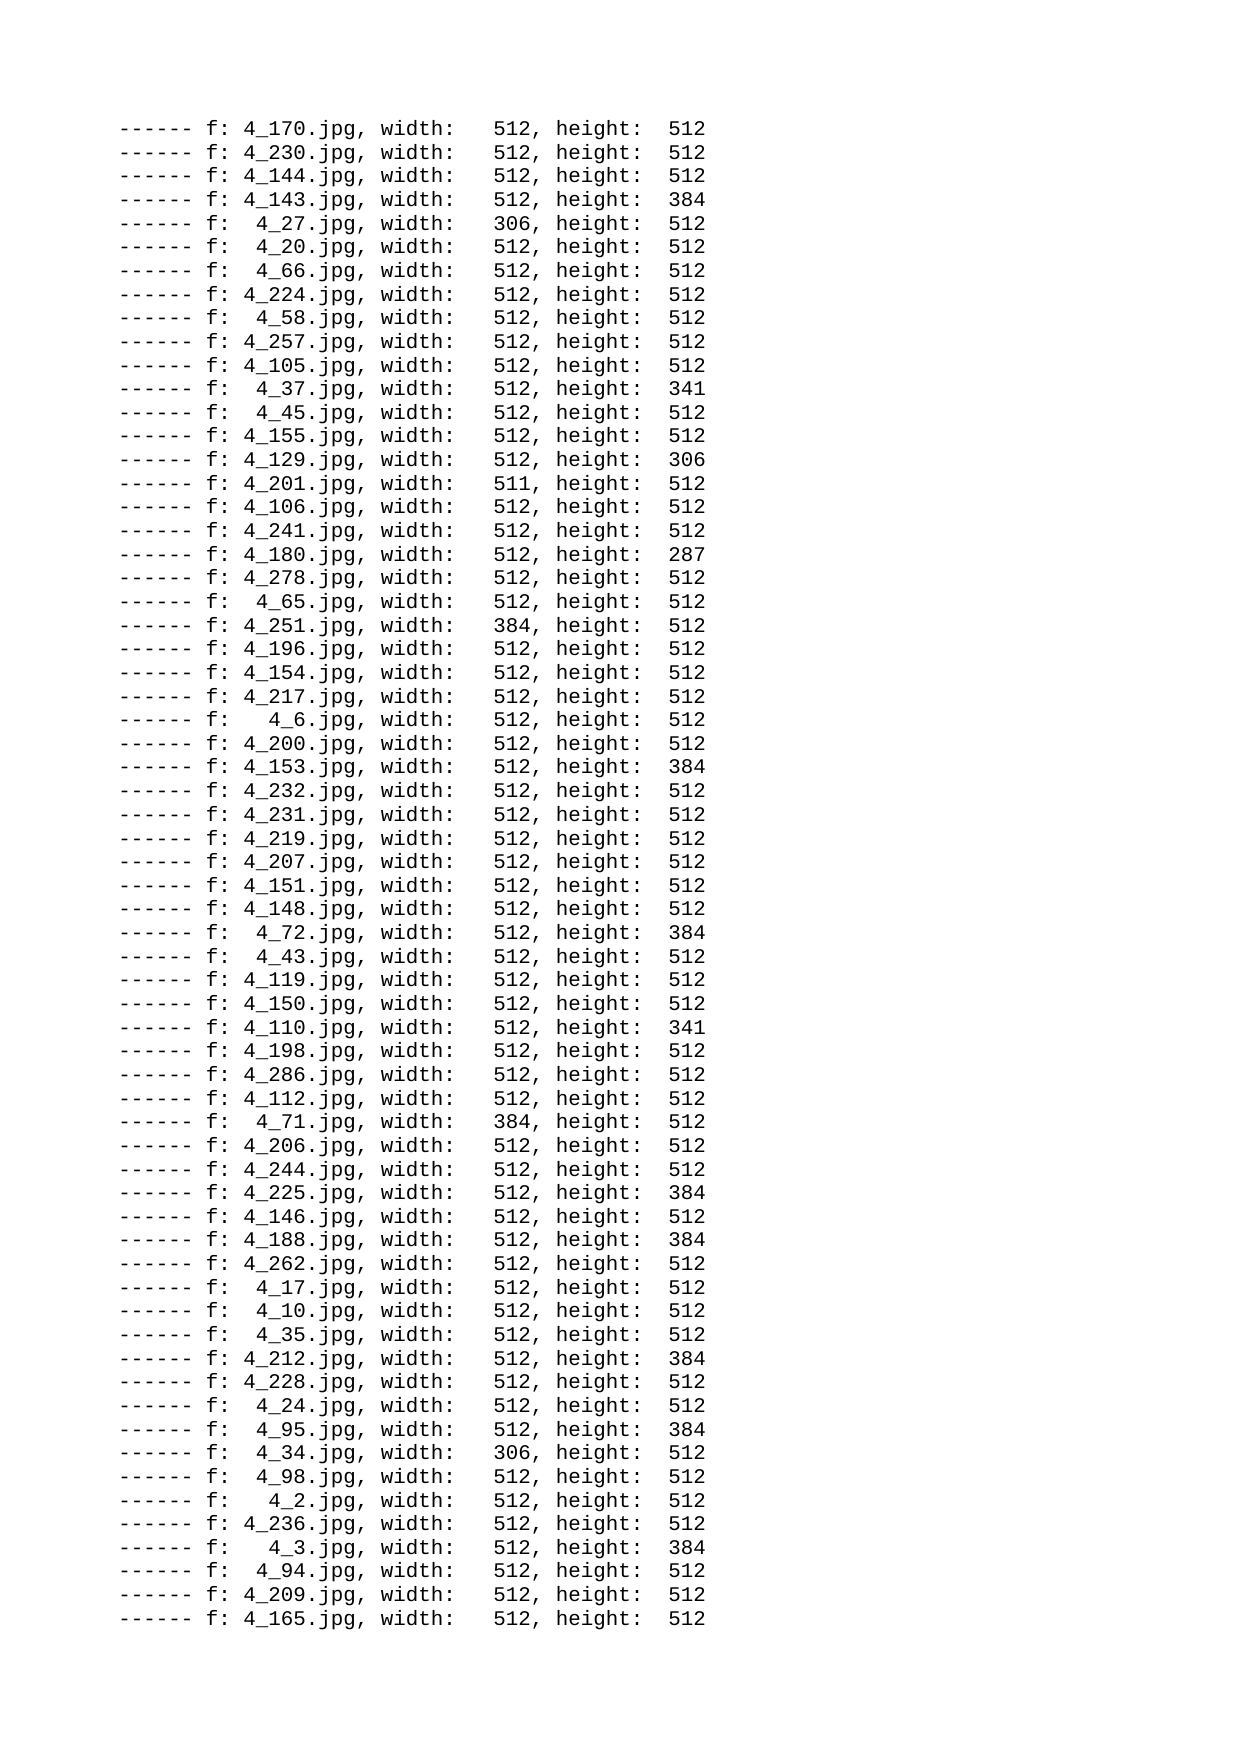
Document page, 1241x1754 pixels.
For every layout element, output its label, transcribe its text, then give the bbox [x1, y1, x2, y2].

text ------ f: 4_27.jpg, width: 306, height: 512 [118, 213, 1122, 236]
text ------ f: 4_225.jpg, width: 512, height: 384 [118, 1182, 1122, 1206]
text ------ f: 4_153.jpg, width: 512, height: 384 [118, 757, 1122, 780]
text ------ f: 4_207.jpg, width: 512, height: 512 [118, 851, 1122, 875]
text ------ f: 4_65.jpg, width: 512, height: 512 [118, 591, 1122, 615]
text ------ f: 4_45.jpg, width: 512, height: 512 [118, 402, 1122, 426]
text ------ f: 4_10.jpg, width: 512, height: 512 [118, 1300, 1122, 1324]
text ------ f: 4_110.jpg, width: 512, height: 341 [118, 1017, 1122, 1040]
text ------ f: 4_24.jpg, width: 512, height: 512 [118, 1395, 1122, 1419]
text ------ f: 4_2.jpg, width: 512, height: 512 [118, 1489, 1122, 1513]
text ------ f: 4_3.jpg, width: 512, height: 384 [118, 1537, 1122, 1561]
text ------ f: 4_98.jpg, width: 512, height: 512 [118, 1466, 1122, 1489]
text ------ f: 4_278.jpg, width: 512, height: 512 [118, 567, 1122, 591]
text ------ f: 4_58.jpg, width: 512, height: 512 [118, 307, 1122, 331]
text ------ f: 4_236.jpg, width: 512, height: 512 [118, 1513, 1122, 1537]
text ------ f: 4_146.jpg, width: 512, height: 512 [118, 1206, 1122, 1229]
text ------ f: 4_286.jpg, width: 512, height: 512 [118, 1064, 1122, 1088]
text ------ f: 4_72.jpg, width: 512, height: 384 [118, 922, 1122, 946]
text ------ f: 4_151.jpg, width: 512, height: 512 [118, 875, 1122, 898]
text ------ f: 4_144.jpg, width: 512, height: 512 [118, 165, 1122, 189]
text ------ f: 4_6.jpg, width: 512, height: 512 [118, 709, 1122, 733]
text ------ f: 4_217.jpg, width: 512, height: 512 [118, 686, 1122, 709]
text ------ f: 4_94.jpg, width: 512, height: 512 [118, 1561, 1122, 1584]
text ------ f: 4_231.jpg, width: 512, height: 512 [118, 804, 1122, 827]
text ------ f: 4_34.jpg, width: 306, height: 512 [118, 1442, 1122, 1466]
text ------ f: 4_232.jpg, width: 512, height: 512 [118, 780, 1122, 804]
text ------ f: 4_17.jpg, width: 512, height: 512 [118, 1277, 1122, 1300]
text ------ f: 4_209.jpg, width: 512, height: 512 [118, 1584, 1122, 1608]
text ------ f: 4_228.jpg, width: 512, height: 512 [118, 1371, 1122, 1395]
text ------ f: 4_37.jpg, width: 512, height: 341 [118, 378, 1122, 402]
text ------ f: 4_219.jpg, width: 512, height: 512 [118, 827, 1122, 851]
text ------ f: 4_230.jpg, width: 512, height: 512 [118, 142, 1122, 165]
text ------ f: 4_201.jpg, width: 511, height: 512 [118, 473, 1122, 496]
text ------ f: 4_129.jpg, width: 512, height: 306 [118, 449, 1122, 473]
text ------ f: 4_241.jpg, width: 512, height: 512 [118, 520, 1122, 544]
text ------ f: 4_198.jpg, width: 512, height: 512 [118, 1040, 1122, 1064]
text ------ f: 4_105.jpg, width: 512, height: 512 [118, 354, 1122, 378]
text ------ f: 4_212.jpg, width: 512, height: 384 [118, 1348, 1122, 1371]
text ------ f: 4_148.jpg, width: 512, height: 512 [118, 898, 1122, 922]
text ------ f: 4_119.jpg, width: 512, height: 512 [118, 969, 1122, 993]
text ------ f: 4_224.jpg, width: 512, height: 512 [118, 284, 1122, 307]
text ------ f: 4_150.jpg, width: 512, height: 512 [118, 993, 1122, 1017]
text ------ f: 4_180.jpg, width: 512, height: 287 [118, 544, 1122, 567]
text ------ f: 4_170.jpg, width: 512, height: 512 [118, 118, 1122, 142]
text ------ f: 4_112.jpg, width: 512, height: 512 [118, 1088, 1122, 1111]
text ------ f: 4_66.jpg, width: 512, height: 512 [118, 260, 1122, 284]
text ------ f: 4_143.jpg, width: 512, height: 384 [118, 189, 1122, 213]
text ------ f: 4_244.jpg, width: 512, height: 512 [118, 1158, 1122, 1182]
text ------ f: 4_20.jpg, width: 512, height: 512 [118, 236, 1122, 260]
text ------ f: 4_196.jpg, width: 512, height: 512 [118, 638, 1122, 662]
text ------ f: 4_188.jpg, width: 512, height: 384 [118, 1229, 1122, 1253]
text ------ f: 4_106.jpg, width: 512, height: 512 [118, 496, 1122, 520]
text ------ f: 4_165.jpg, width: 512, height: 512 [118, 1608, 1122, 1631]
text ------ f: 4_43.jpg, width: 512, height: 512 [118, 946, 1122, 969]
text ------ f: 4_155.jpg, width: 512, height: 512 [118, 426, 1122, 449]
text ------ f: 4_200.jpg, width: 512, height: 512 [118, 733, 1122, 757]
text ------ f: 4_206.jpg, width: 512, height: 512 [118, 1135, 1122, 1158]
text ------ f: 4_257.jpg, width: 512, height: 512 [118, 331, 1122, 354]
text ------ f: 4_154.jpg, width: 512, height: 512 [118, 662, 1122, 686]
text ------ f: 4_35.jpg, width: 512, height: 512 [118, 1324, 1122, 1348]
text ------ f: 4_95.jpg, width: 512, height: 384 [118, 1419, 1122, 1442]
text ------ f: 4_262.jpg, width: 512, height: 512 [118, 1253, 1122, 1277]
text ------ f: 4_251.jpg, width: 384, height: 512 [118, 615, 1122, 638]
text ------ f: 4_71.jpg, width: 384, height: 512 [118, 1111, 1122, 1135]
